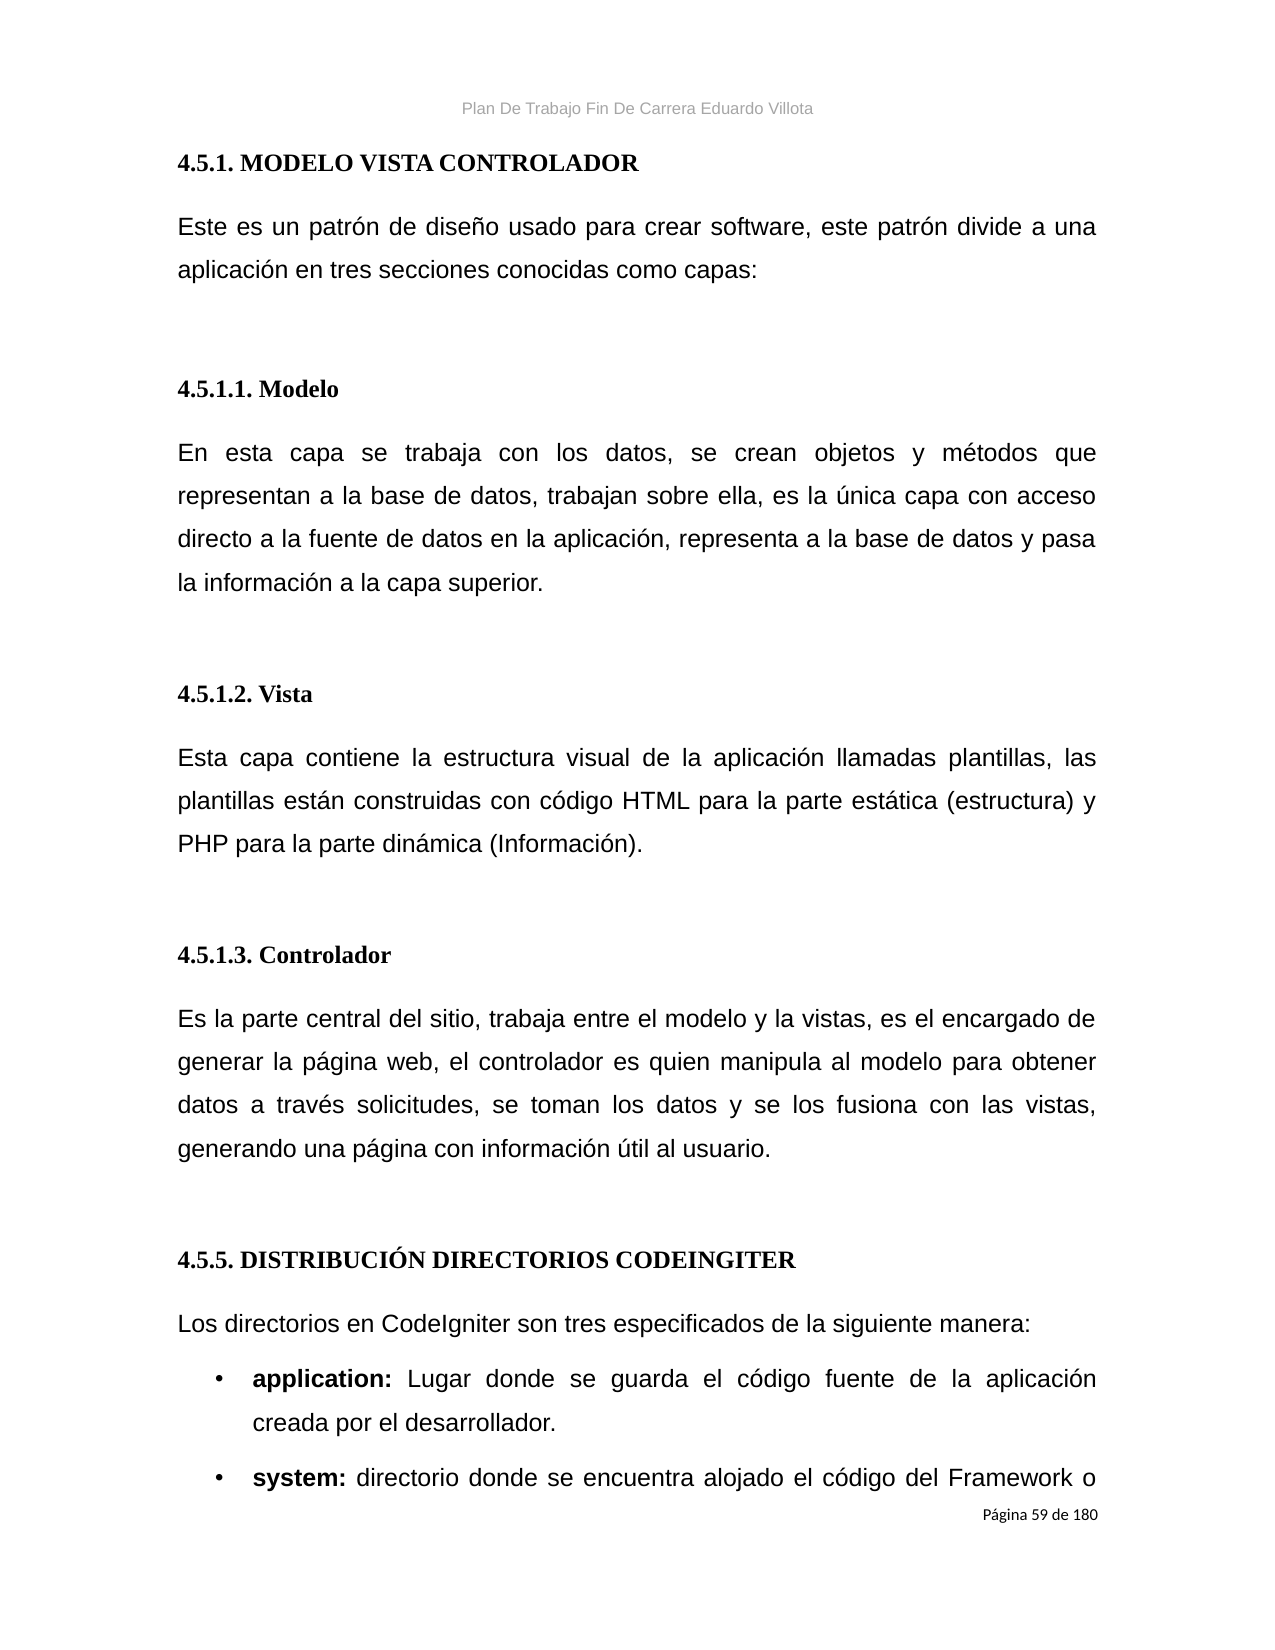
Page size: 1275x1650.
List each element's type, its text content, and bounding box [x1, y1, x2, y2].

text 4.5.1.1. Modelo [177, 374, 1098, 403]
text 4.5.1.3. Controlador [177, 940, 1098, 969]
text Los directorios en CodeIgniter son tres especificados de la siguiente manera: [177, 1309, 1098, 1338]
text Es la parte central del sitio, trabaja entre el modelo y la vistas, es el encargado de generar la página web, el controlador es quien manipula al modelo para obtener datos a través solicitudes, se toman los datos y se los fusiona con las vistas, generando una página con información útil al usuario. [177, 1004, 1098, 1162]
text 4.5.1.2. Vista [177, 679, 1098, 708]
text 4.5.1. MODELO VISTA CONTROLADOR [177, 148, 1098, 176]
text Este es un patrón de diseño usado para crear software, este patrón divide a una aplicación en tres secciones conocidas como capas: [177, 212, 1098, 283]
text En esta capa se trabaja con los datos, se crean objetos y métodos que representan a la base de datos, trabajan sobre ella, es la única capa con acceso directo a la fuente de datos en la aplicación, representa a la base de datos y pasa la información a la capa superior. [177, 438, 1098, 596]
list application: Lugar donde se guarda el código fuente de la aplicación creada por el desarrollador. [215, 1364, 1098, 1436]
text 4.5.5. DISTRIBUCIÓN DIRECTORIOS CODEINGITER [177, 1245, 1098, 1274]
list system: directorio donde se encuentra alojado el código del Framework o [215, 1463, 1098, 1492]
text Esta capa contiene la estructura visual de la aplicación llamadas plantillas, las plantillas están construidas con código HTML para la parte estática (estructura) y PHP para la parte dinámica (Información). [177, 743, 1098, 858]
